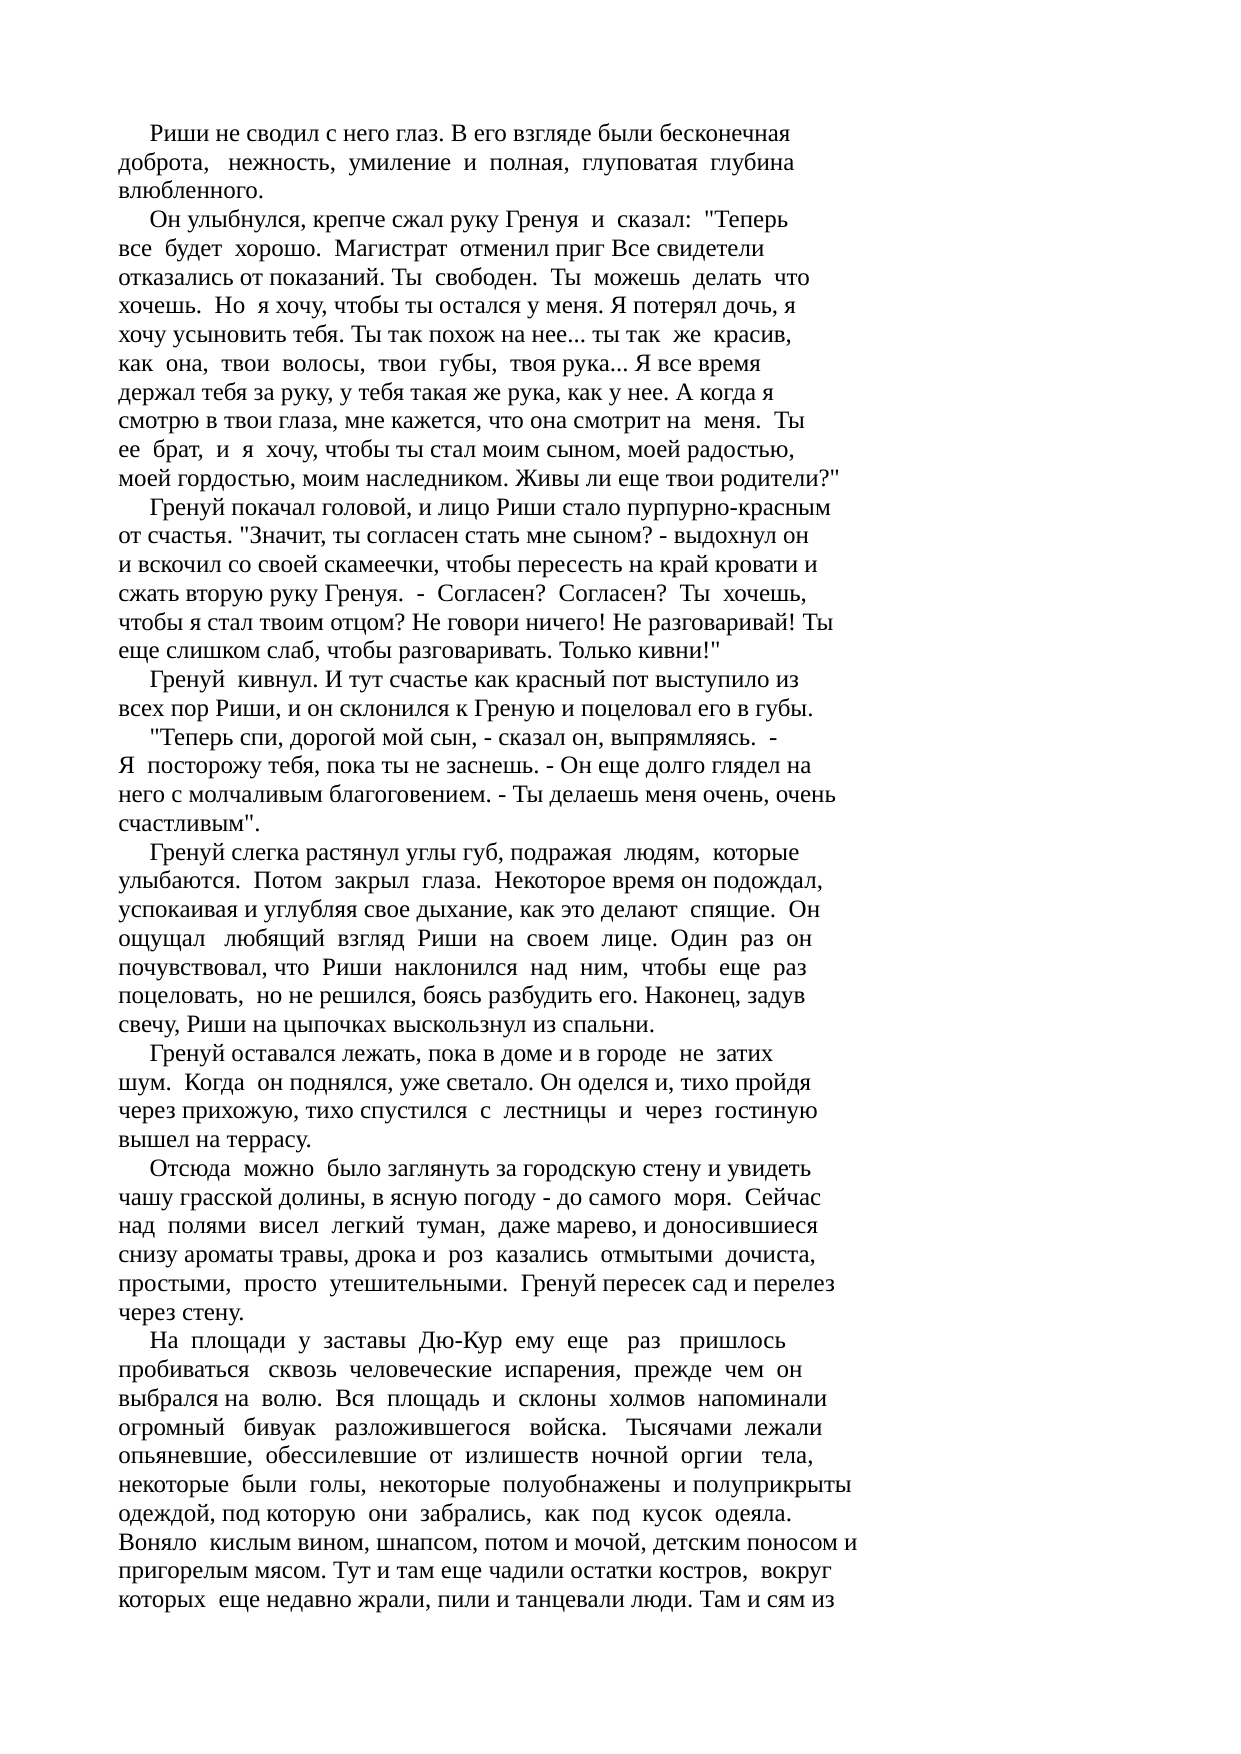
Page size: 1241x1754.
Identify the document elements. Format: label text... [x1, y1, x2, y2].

text шум. Когда он поднялся, уже светало. Он оделся и, тихо пройдя [118, 1067, 1122, 1096]
text которых еще недавно жрали, пили и танцевали люди. Там и сям из [118, 1584, 1122, 1613]
text от счастья. "Значит, ты согласен стать мне сыном? - выдохнул он [118, 521, 1122, 549]
text через прихожую, тихо спустился с лестницы и через гостиную [118, 1096, 1122, 1124]
text опьяневшие, обессилевшие от излишеств ночной оргии тела, [118, 1441, 1122, 1469]
text снизу ароматы травы, дрока и роз казались отмытыми дочиста, [118, 1239, 1122, 1268]
text Гренуй оставался лежать, пока в доме и в городе не затих [118, 1038, 1122, 1067]
text влюбленного. [118, 176, 1122, 204]
text сжать вторую руку Гренуя. - Согласен? Согласен? Ты хочешь, [118, 578, 1122, 607]
text все будет хорошо. Магистрат отменил приг Все свидетели [118, 233, 1122, 262]
text моей гордостью, моим наследником. Живы ли еще твои родители?" [118, 463, 1122, 492]
text успокаивая и углубляя свое дыхание, как это делают спящие. Он [118, 894, 1122, 923]
text еще слишком слаб, чтобы разговаривать. Только кивни!" [118, 636, 1122, 664]
text доброта, нежность, умиление и полная, глуповатая глубина [118, 147, 1122, 176]
text Он улыбнулся, крепче сжал руку Гренуя и сказал: "Теперь [118, 204, 1122, 233]
text отказались от показаний. Ты свободен. Ты можешь делать что [118, 262, 1122, 291]
text хочешь. Но я хочу, чтобы ты остался у меня. Я потерял дочь, я [118, 291, 1122, 319]
text пригорелым мясом. Тут и там еще чадили остатки костров, вокруг [118, 1556, 1122, 1584]
text чтобы я стал твоим отцом? Не говори ничего! Не разговаривай! Ты [118, 607, 1122, 636]
text Я посторожу тебя, пока ты не заснешь. - Он еще долго глядел на [118, 751, 1122, 779]
text Гренуй кивнул. И тут счастье как красный пот выступило из [118, 664, 1122, 693]
text Воняло кислым вином, шнапсом, потом и мочой, детским поносом и [118, 1527, 1122, 1556]
text "Теперь спи, дорогой мой сын, - сказал он, выпрямляясь. - [118, 722, 1122, 751]
text счастливым". [118, 808, 1122, 837]
text ее брат, и я хочу, чтобы ты стал моим сыном, моей радостью, [118, 434, 1122, 463]
text и вскочил со своей скамеечки, чтобы пересесть на край кровати и [118, 549, 1122, 578]
text всех пор Риши, и он склонился к Греную и поцеловал его в губы. [118, 693, 1122, 722]
text через стену. [118, 1297, 1122, 1326]
text Отсюда можно было заглянуть за городскую стену и увидеть [118, 1153, 1122, 1182]
text пробиваться сквозь человеческие испарения, прежде чем он [118, 1354, 1122, 1383]
text Риши не сводил с него глаз. В его взгляде были бесконечная [118, 118, 1122, 147]
text чашу грасской долины, в ясную погоду - до самого моря. Сейчас [118, 1182, 1122, 1211]
text как она, твои волосы, твои губы, твоя рука... Я все время [118, 348, 1122, 377]
text простыми, просто утешительными. Гренуй пересек сад и перелез [118, 1268, 1122, 1297]
text поцеловать, но не решился, боясь разбудить его. Наконец, задув [118, 981, 1122, 1009]
text вышел на террасу. [118, 1124, 1122, 1153]
text улыбаются. Потом закрыл глаза. Некоторое время он подождал, [118, 866, 1122, 894]
text выбрался на волю. Вся площадь и склоны холмов напоминали [118, 1383, 1122, 1412]
text На площади у заставы Дю-Кур ему еще раз пришлось [118, 1326, 1122, 1354]
text хочу усыновить тебя. Ты так похож на нее... ты так же красив, [118, 319, 1122, 348]
text Гренуй покачал головой, и лицо Риши стало пурпурно-красным [118, 492, 1122, 521]
text смотрю в твои глаза, мне кажется, что она смотрит на меня. Ты [118, 406, 1122, 434]
text Гренуй слегка растянул углы губ, подражая людям, которые [118, 837, 1122, 866]
text одеждой, под которую они забрались, как под кусок одеяла. [118, 1498, 1122, 1527]
text огромный бивуак разложившегося войска. Тысячами лежали [118, 1412, 1122, 1441]
text держал тебя за руку, у тебя такая же рука, как у нее. А когда я [118, 377, 1122, 406]
text свечу, Риши на цыпочках выскользнул из спальни. [118, 1009, 1122, 1038]
text некоторые были голы, некоторые полуобнажены и полуприкрыты [118, 1469, 1122, 1498]
text почувствовал, что Риши наклонился над ним, чтобы еще раз [118, 952, 1122, 981]
text него с молчаливым благоговением. - Ты делаешь меня очень, очень [118, 779, 1122, 808]
text над полями висел легкий туман, даже марево, и доносившиеся [118, 1211, 1122, 1239]
text ощущал любящий взгляд Риши на своем лице. Один раз он [118, 923, 1122, 952]
